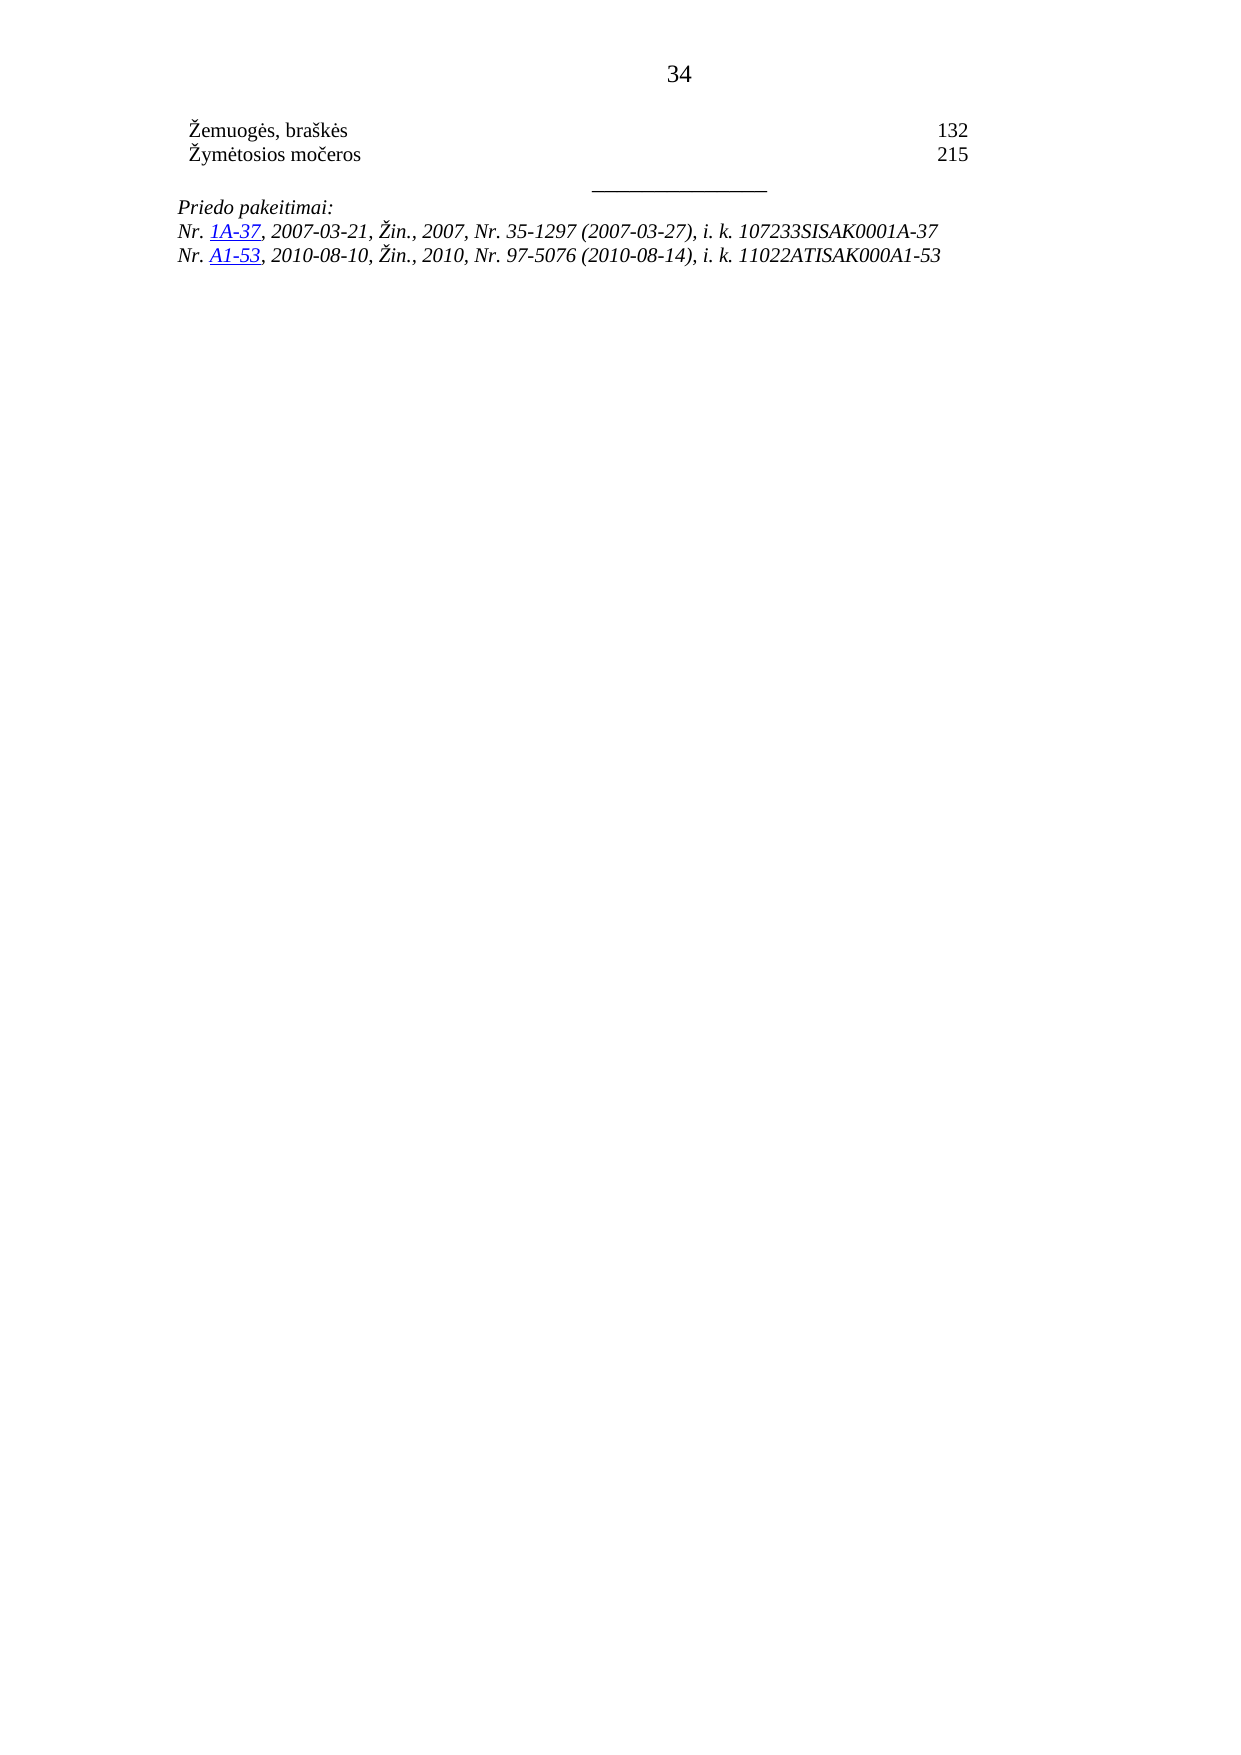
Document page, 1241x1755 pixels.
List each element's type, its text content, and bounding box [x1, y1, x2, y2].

table_cell 215 [926, 142, 1181, 166]
text ______________ [177, 166, 1181, 195]
text Priedo pakeitimai: [177, 195, 1181, 219]
text Nr. A1-53, 2010-08-10, Žin., 2010, Nr. 97-5076 (2010-08-14), i. k. 11022ATISAK000A1-53 [177, 243, 1181, 267]
table_cell Žymėtosios močeros [177, 142, 926, 166]
text Nr. 1A-37, 2007-03-21, Žin., 2007, Nr. 35-1297 (2007-03-27), i. k. 107233SISAK0001A-37 [177, 219, 1181, 243]
table_cell 132 [926, 118, 1181, 142]
table_cell Žemuogės, braškės [177, 118, 926, 142]
